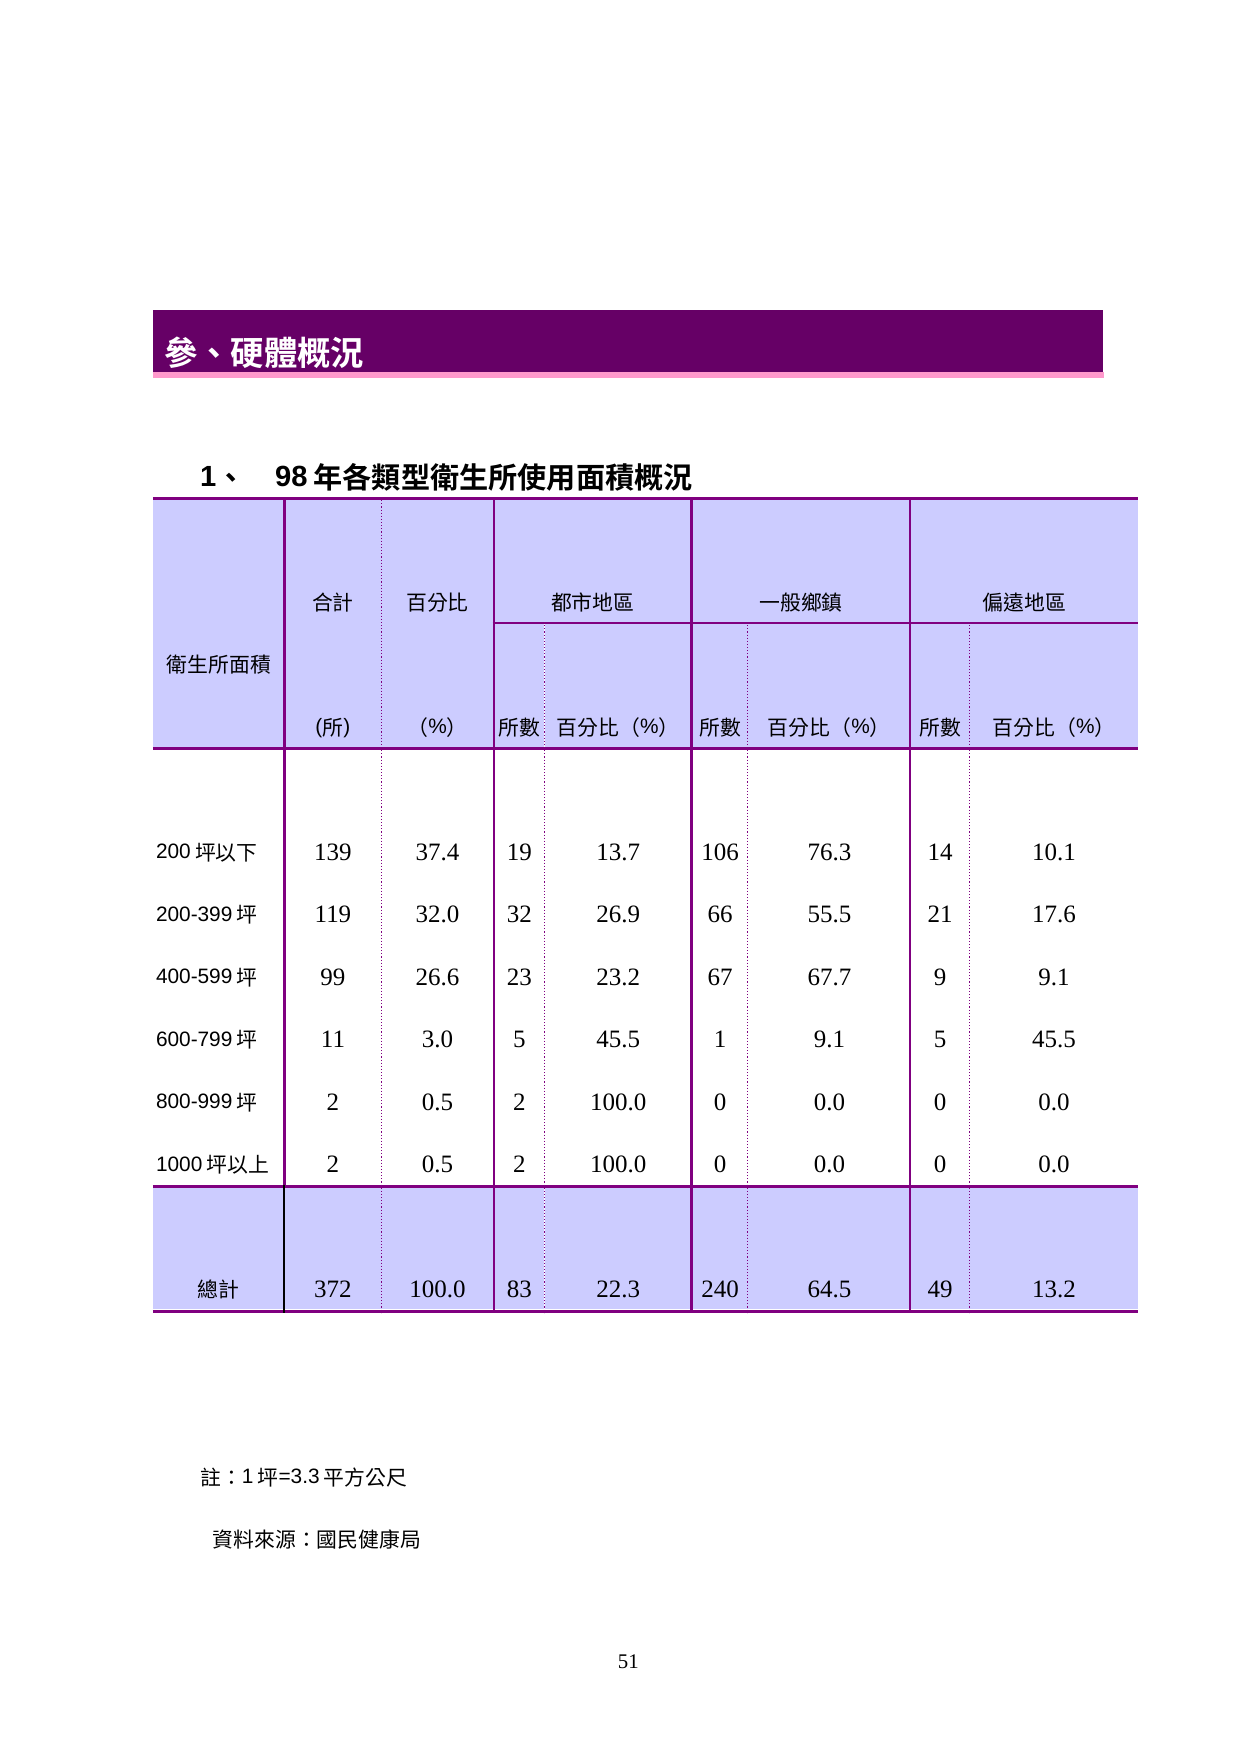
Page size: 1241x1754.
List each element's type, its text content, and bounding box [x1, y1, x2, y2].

table_cell 0 [693, 1122, 748, 1184]
table_cell 76.3 [748, 750, 909, 872]
table_cell 45.5 [969, 997, 1138, 1059]
table_cell 23 [495, 935, 544, 997]
table_cell 0.0 [748, 1122, 909, 1184]
table_cell 2 [495, 1122, 544, 1184]
text 註：1坪=3.3平方公尺 [200, 1434, 1106, 1497]
table_cell (所) [286, 622, 381, 747]
table_cell 83 [495, 1188, 544, 1309]
table_header 百分比 [381, 500, 493, 622]
table_cell 百分比（%） [748, 624, 909, 747]
table_header 偏遠地區 [911, 500, 1138, 622]
table_cell 0.5 [381, 1060, 493, 1122]
list 98年各類型衛生所使用面積概況 [200, 434, 1106, 497]
table_cell 106 [693, 750, 748, 872]
table_cell 119 [286, 872, 381, 934]
table_cell 所數 [495, 624, 544, 747]
table_cell 10.1 [969, 750, 1138, 872]
table_cell 139 [286, 750, 381, 872]
table_cell 55.5 [748, 872, 909, 934]
table_cell 400-599坪 [153, 935, 283, 997]
table_cell 0.5 [381, 1122, 493, 1184]
table_cell 66 [693, 872, 748, 934]
table_header 都市地區 [495, 500, 690, 622]
table_cell 所數 [911, 624, 969, 747]
table_cell 21 [911, 872, 969, 934]
table_cell 67 [693, 935, 748, 997]
table_cell 0.0 [969, 1122, 1138, 1184]
table_cell 100.0 [545, 1122, 690, 1184]
table_cell 3.0 [381, 997, 493, 1059]
table_cell 37.4 [381, 750, 493, 872]
table_cell 372 [285, 1188, 381, 1309]
table_cell 9.1 [969, 935, 1138, 997]
table_cell 5 [911, 997, 969, 1059]
table_cell 0 [911, 1060, 969, 1122]
table_cell 0 [693, 1060, 748, 1122]
table_header 合計 [286, 500, 381, 622]
table_cell 2 [495, 1060, 544, 1122]
table_cell 所數 [693, 624, 748, 747]
table_cell 100.0 [381, 1188, 493, 1309]
table_cell 13.7 [545, 750, 690, 872]
table_cell 600-799坪 [153, 997, 283, 1059]
table_cell （%） [381, 622, 493, 747]
table_cell 67.7 [748, 935, 909, 997]
table_cell 26.9 [545, 872, 690, 934]
table_cell 800-999坪 [153, 1060, 283, 1122]
table_cell 32 [495, 872, 544, 934]
table_cell 1 [693, 997, 748, 1059]
table_cell 45.5 [545, 997, 690, 1059]
table_cell 2 [286, 1060, 381, 1122]
table_header 一般鄉鎮 [693, 500, 909, 622]
table_cell 11 [286, 997, 381, 1059]
table_cell 1000坪以上 [153, 1122, 283, 1184]
table_cell 9 [911, 935, 969, 997]
table_cell 32.0 [381, 872, 493, 934]
table_cell 200坪以下 [153, 750, 283, 872]
table_cell 百分比（%） [969, 624, 1138, 747]
table_cell 22.3 [545, 1188, 690, 1309]
table_cell 23.2 [545, 935, 690, 997]
table_cell 9.1 [748, 997, 909, 1059]
table_cell 5 [495, 997, 544, 1059]
table_header 參、硬體概況 [153, 310, 1103, 372]
table_cell 13.2 [969, 1188, 1138, 1309]
table_header 衛生所面積 [153, 500, 283, 747]
table_cell 2 [286, 1122, 381, 1184]
table_cell 26.6 [381, 935, 493, 997]
table_cell 17.6 [969, 872, 1138, 934]
table_cell 百分比（%） [545, 624, 690, 747]
table_cell 19 [495, 750, 544, 872]
table_cell 64.5 [748, 1188, 909, 1309]
table_cell 240 [693, 1188, 748, 1309]
table_cell 0 [911, 1122, 969, 1184]
table_cell 49 [911, 1188, 969, 1309]
table_cell 100.0 [545, 1060, 690, 1122]
table_cell 14 [911, 750, 969, 872]
table_cell 0.0 [969, 1060, 1138, 1122]
table_cell 總計 [153, 1188, 283, 1309]
table_cell 200-399坪 [153, 872, 283, 934]
table_cell 0.0 [748, 1060, 909, 1122]
text 資料來源：國民健康局 [150, 1497, 1106, 1559]
table_cell 99 [286, 935, 381, 997]
